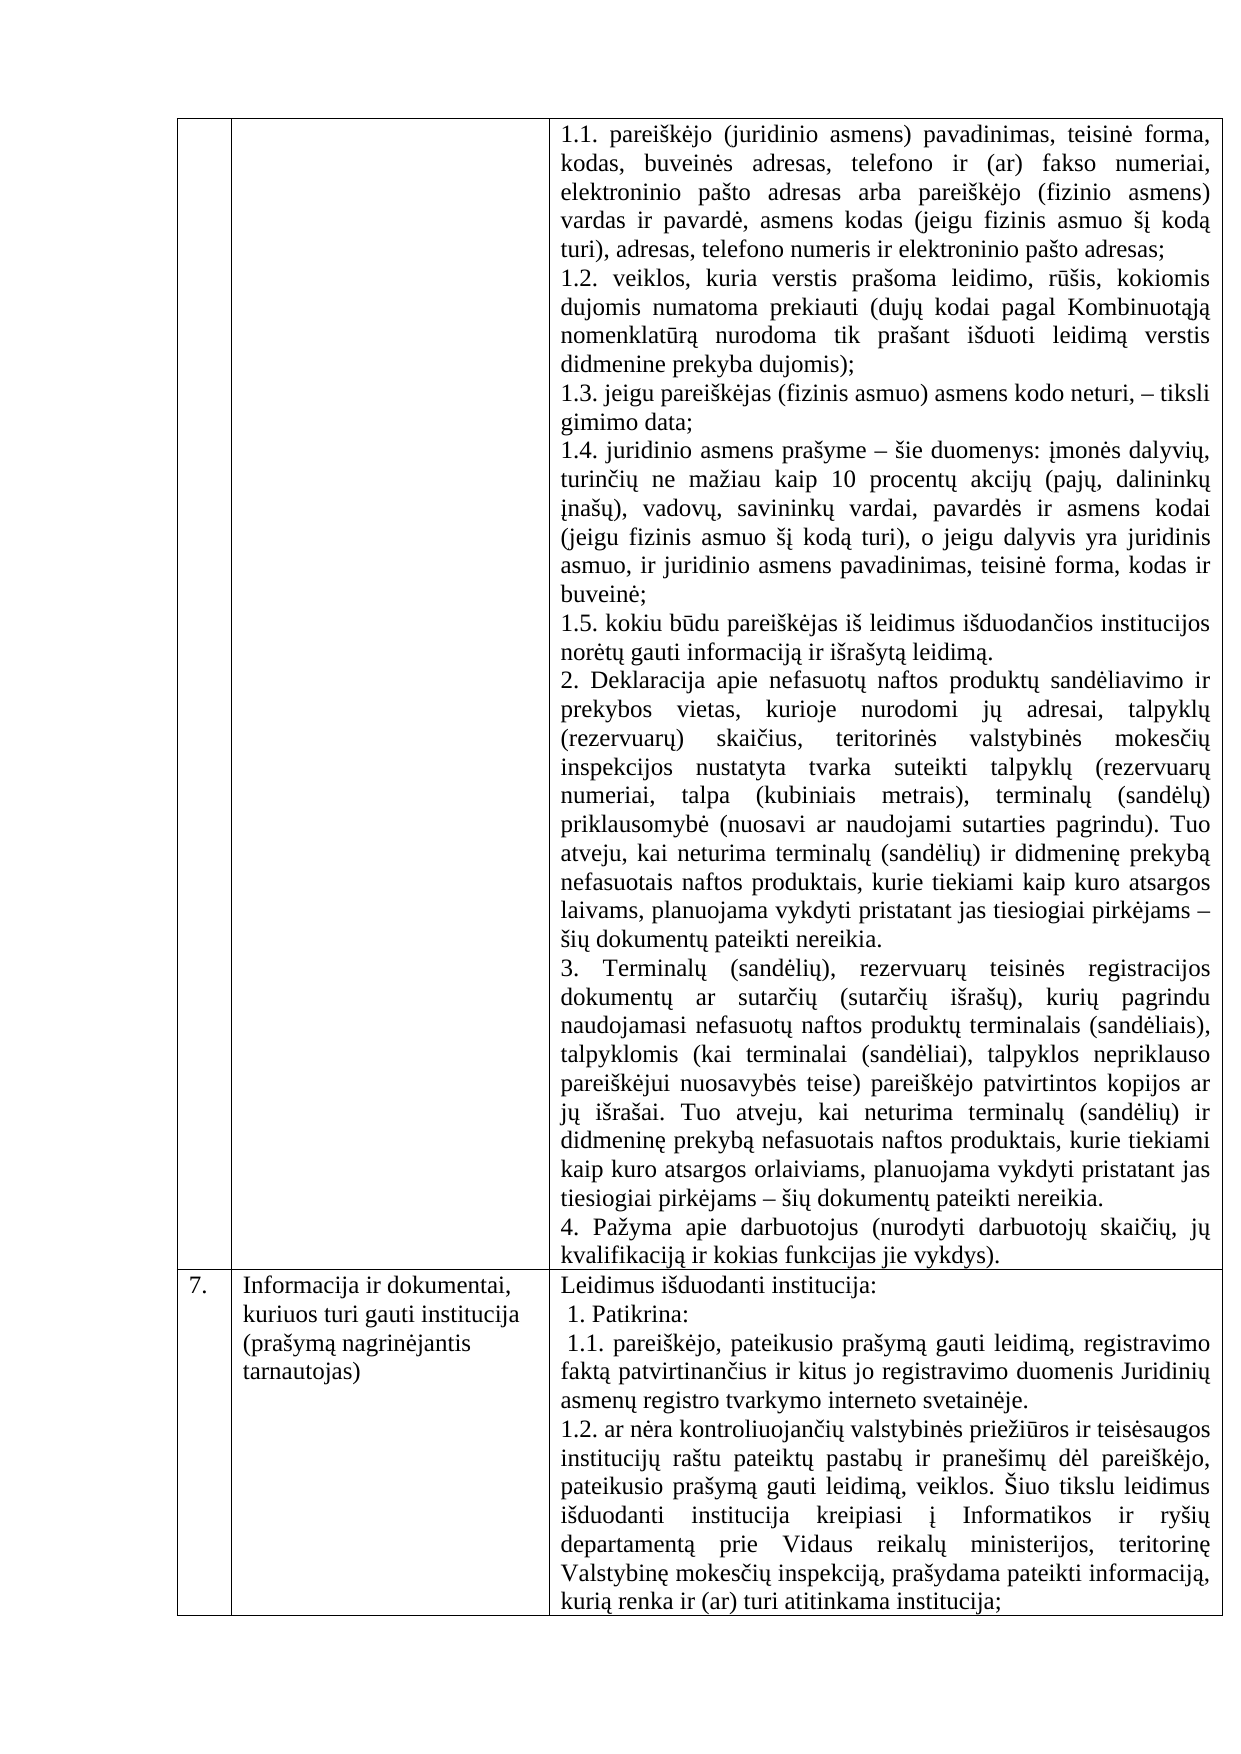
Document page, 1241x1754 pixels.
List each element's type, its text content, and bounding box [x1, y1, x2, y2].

table_cell 7. [178, 1270, 231, 1615]
table_cell Leidimus išduodanti institucija: 1. Patikrina: 1.1. pareiškėjo, pateikusio prašymą gauti leidimą, registravimo faktą patvirtinančius ir kitus jo registravimo duomenis Juridinių asmenų registro tvarkymo interneto svetainėje. 1.2. ar nėra kontroliuojančių valstybinės priežiūros ir teisėsaugos institucijų raštu pateiktų pastabų ir pranešimų dėl pareiškėjo, pateikusio prašymą gauti leidimą, veiklos. Šiuo tikslu leidimus išduodanti institucija kreipiasi į Informatikos ir ryšių departamentą prie Vidaus reikalų ministerijos, teritorinę Valstybinę mokesčių inspekciją, prašydama pateikti informaciją, kurią renka ir (ar) turi atitinkama institucija; [550, 1270, 1222, 1615]
table_cell [232, 119, 549, 1269]
table_cell Informacija ir dokumentai, kuriuos turi gauti institucija (prašymą nagrinėjantis tarnautojas) [232, 1270, 549, 1615]
table_cell [178, 119, 231, 1269]
table_cell 1.1. pareiškėjo (juridinio asmens) pavadinimas, teisinė forma, kodas, buveinės adresas, telefono ir (ar) fakso numeriai, elektroninio pašto adresas arba pareiškėjo (fizinio asmens) vardas ir pavardė, asmens kodas (jeigu fizinis asmuo šį kodą turi), adresas, telefono numeris ir elektroninio pašto adresas; 1.2. veiklos, kuria verstis prašoma leidimo, rūšis, kokiomis dujomis numatoma prekiauti (dujų kodai pagal Kombinuotąją nomenklatūrą nurodoma tik prašant išduoti leidimą verstis didmenine prekyba dujomis); 1.3. jeigu pareiškėjas (fizinis asmuo) asmens kodo neturi, – tiksli gimimo data; 1.4. juridinio asmens prašyme – šie duomenys: įmonės dalyvių, turinčių ne mažiau kaip 10 procentų akcijų (pajų, dalininkų įnašų), vadovų, savininkų vardai, pavardės ir asmens kodai (jeigu fizinis asmuo šį kodą turi), o jeigu dalyvis yra juridinis asmuo, ir juridinio asmens pavadinimas, teisinė forma, kodas ir buveinė; 1.5. kokiu būdu pareiškėjas iš leidimus išduodančios institucijos norėtų gauti informaciją ir išrašytą leidimą. 2. Deklaracija apie nefasuotų naftos produktų sandėliavimo ir prekybos vietas, kurioje nurodomi jų adresai, talpyklų (rezervuarų) skaičius, teritorinės valstybinės mokesčių inspekcijos nustatyta tvarka suteikti talpyklų (rezervuarų numeriai, talpa (kubiniais metrais), terminalų (sandėlų) priklausomybė (nuosavi ar naudojami sutarties pagrindu). Tuo atveju, kai neturima terminalų (sandėlių) ir didmeninę prekybą nefasuotais naftos produktais, kurie tiekiami kaip kuro atsargos laivams, planuojama vykdyti pristatant jas tiesiogiai pirkėjams – šių dokumentų pateikti nereikia. 3. Terminalų (sandėlių), rezervuarų teisinės registracijos dokumentų ar sutarčių (sutarčių išrašų), kurių pagrindu naudojamasi nefasuotų naftos produktų terminalais (sandėliais), talpyklomis (kai terminalai (sandėliai), talpyklos nepriklauso pareiškėjui nuosavybės teise) pareiškėjo patvirtintos kopijos ar jų išrašai. Tuo atveju, kai neturima terminalų (sandėlių) ir didmeninę prekybą nefasuotais naftos produktais, kurie tiekiami kaip kuro atsargos orlaiviams, planuojama vykdyti pristatant jas tiesiogiai pirkėjams – šių dokumentų pateikti nereikia. 4. Pažyma apie darbuotojus (nurodyti darbuotojų skaičių, jų kvalifikaciją ir kokias funkcijas jie vykdys). [550, 119, 1222, 1269]
